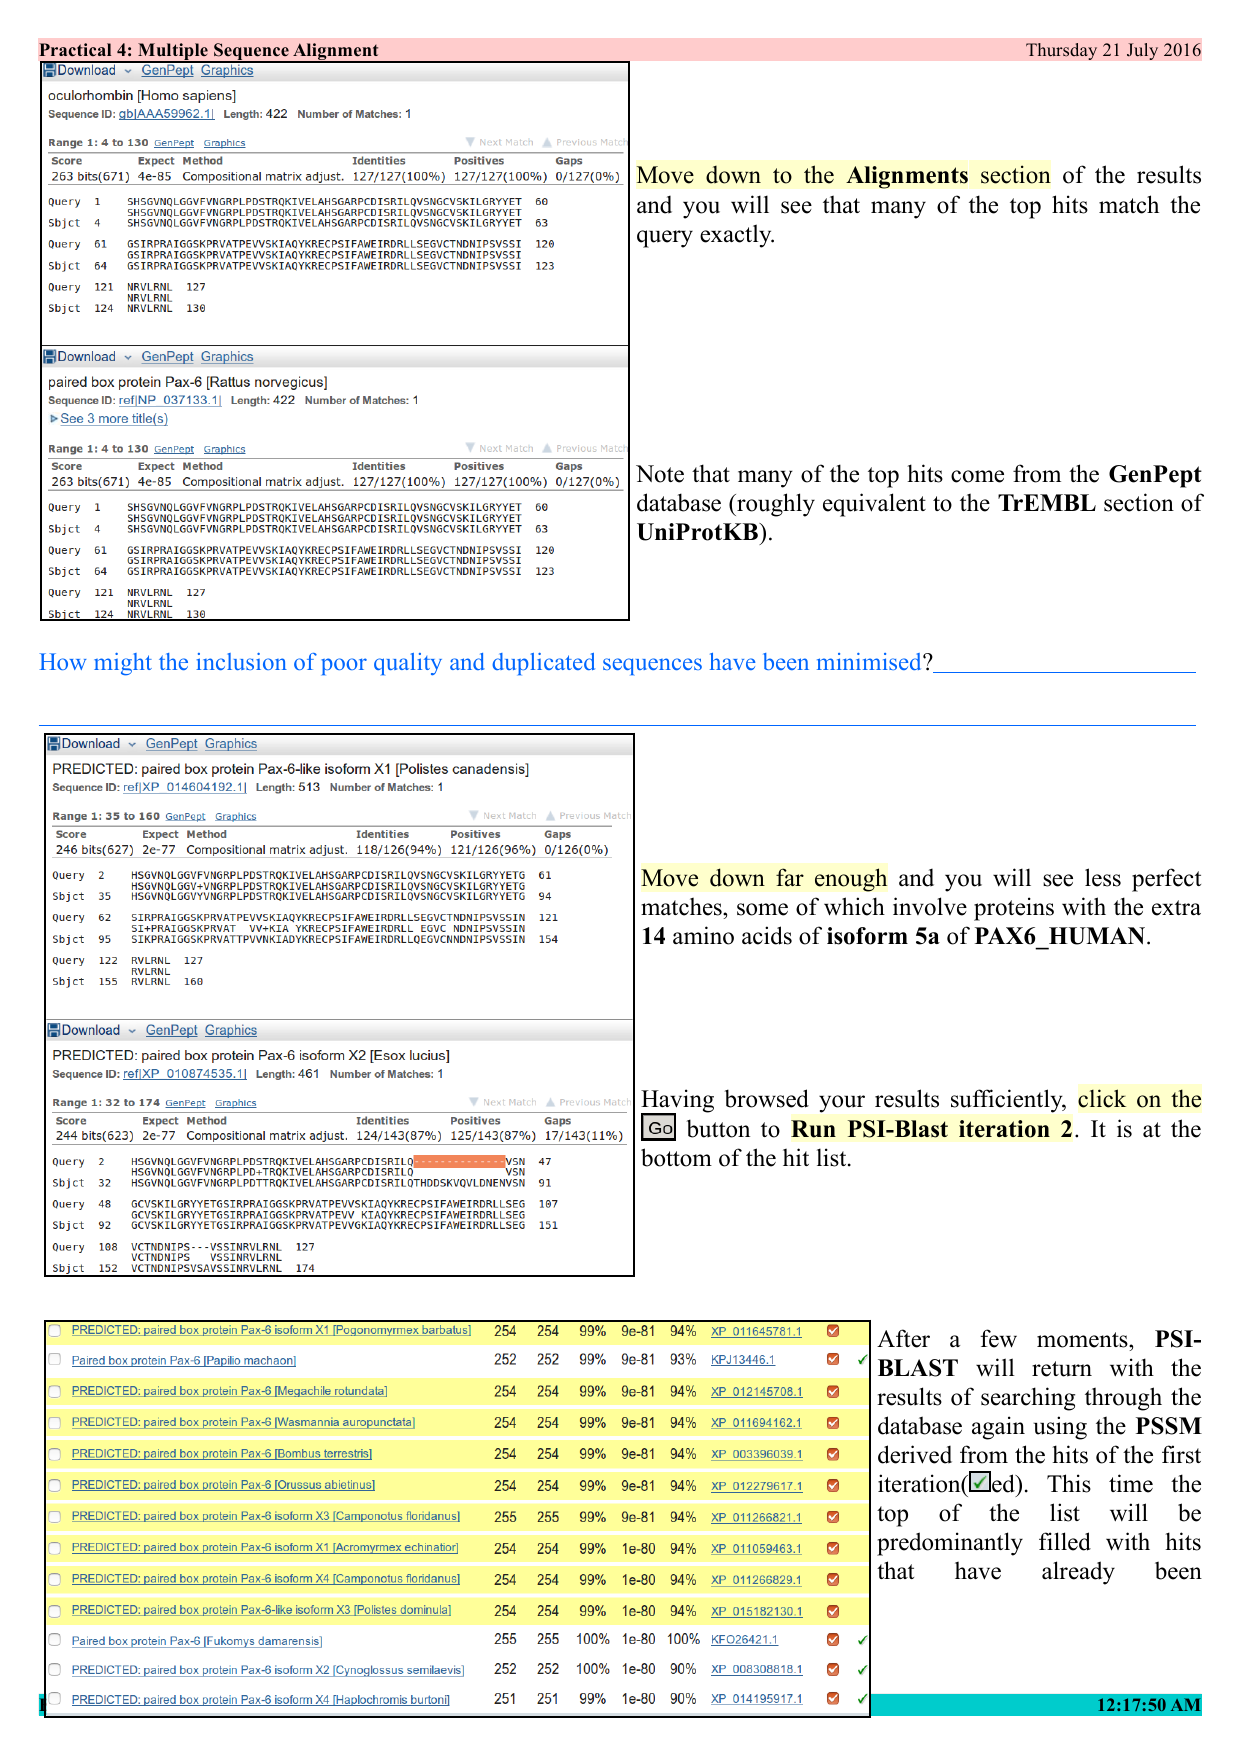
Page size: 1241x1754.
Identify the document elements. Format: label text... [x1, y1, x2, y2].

text Note that many of the top hits come from the GenPept database (roughly equivalent to the TrEMBL section of UniProtKB). [630, 459, 1202, 546]
text After a few moments, PSI-BLAST will return with the results of searching through the database again using the PSSM derived from the hits of the first iteration(ed). This time the top of the list will be predominantly filled with hits that have already been [871, 1323, 1202, 1585]
picture [42, 63, 628, 619]
text How might the inclusion of poor quality and duplicated sequences have been minimised? [38, 647, 1202, 676]
picture [971, 1473, 989, 1490]
picture [643, 1115, 674, 1138]
text Move down to the Alignments section of the results and you will see that many of the top hits match the query exactly. [630, 160, 1202, 248]
text Move down far enough and you will see less perfect matches, some of which involve proteins with the extra 14 amino acids of isoform 5a of PAX6_HUMAN. [635, 863, 1202, 950]
text Having browsed your results sufficiently, click on the button to Run PSI-Blast iteration 2. It is at the bottom of the hit list. [635, 1084, 1202, 1172]
picture [46, 1322, 869, 1716]
picture [46, 735, 633, 1275]
